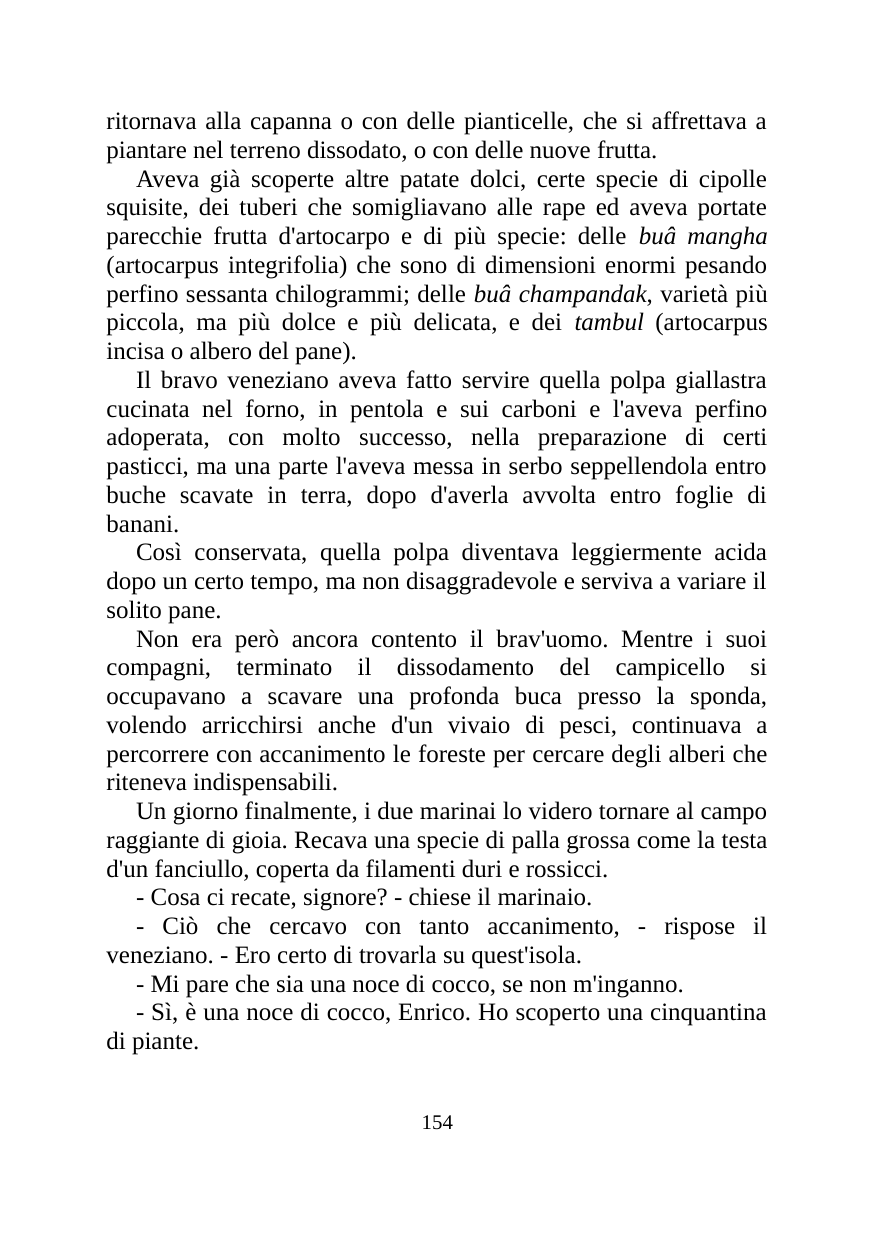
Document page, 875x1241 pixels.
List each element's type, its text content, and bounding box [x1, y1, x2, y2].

text Aveva già scoperte altre patate dolci, certe specie di cipolle squisite, dei tuberi che somigliavano alle rape ed aveva portate parecchie frutta d'artocarpo e di più specie: delle buâ mangha (artocarpus integrifolia) che sono di dimensioni enormi pesando perfino sessanta chilogrammi; delle buâ champandak, varietà più piccola, ma più dolce e più delicata, e dei tambul (artocarpus incisa o albero del pane). [106, 164, 768, 365]
text - Mi pare che sia una noce di cocco, se non m'inganno. [106, 969, 768, 997]
text Così conservata, quella polpa diventava leggiermente acida dopo un certo tempo, ma non disaggradevole e serviva a variare il solito pane. [106, 537, 768, 624]
text - Cosa ci recate, signore? - chiese il marinaio. [106, 882, 768, 911]
text Un giorno finalmente, i due marinai lo videro tornare al campo raggiante di gioia. Recava una specie di palla grossa come la testa d'un fanciullo, coperta da filamenti duri e rossicci. [106, 796, 768, 882]
text Il bravo veneziano aveva fatto servire quella polpa giallastra cucinata nel forno, in pentola e sui carboni e l'aveva perfino adoperata, con molto successo, nella preparazione di certi pasticci, ma una parte l'aveva messa in serbo seppellendola entro buche scavate in terra, dopo d'averla avvolta entro foglie di banani. [106, 365, 768, 537]
text Non era però ancora contento il brav'uomo. Mentre i suoi compagni, terminato il dissodamento del campicello si occupavano a scavare una profonda buca presso la sponda, volendo arricchirsi anche d'un vivaio di pesci, continuava a percorrere con accanimento le foreste per cercare degli alberi che riteneva indispensabili. [106, 624, 768, 796]
text - Ciò che cercavo con tanto accanimento, - rispose il veneziano. - Ero certo di trovarla su quest'isola. [106, 911, 768, 969]
text ritornava alla capanna o con delle pianticelle, che si affrettava a piantare nel terreno dissodato, o con delle nuove frutta. [106, 106, 768, 164]
text - Sì, è una noce di cocco, Enrico. Ho scoperto una cinquantina di piante. [106, 997, 768, 1055]
